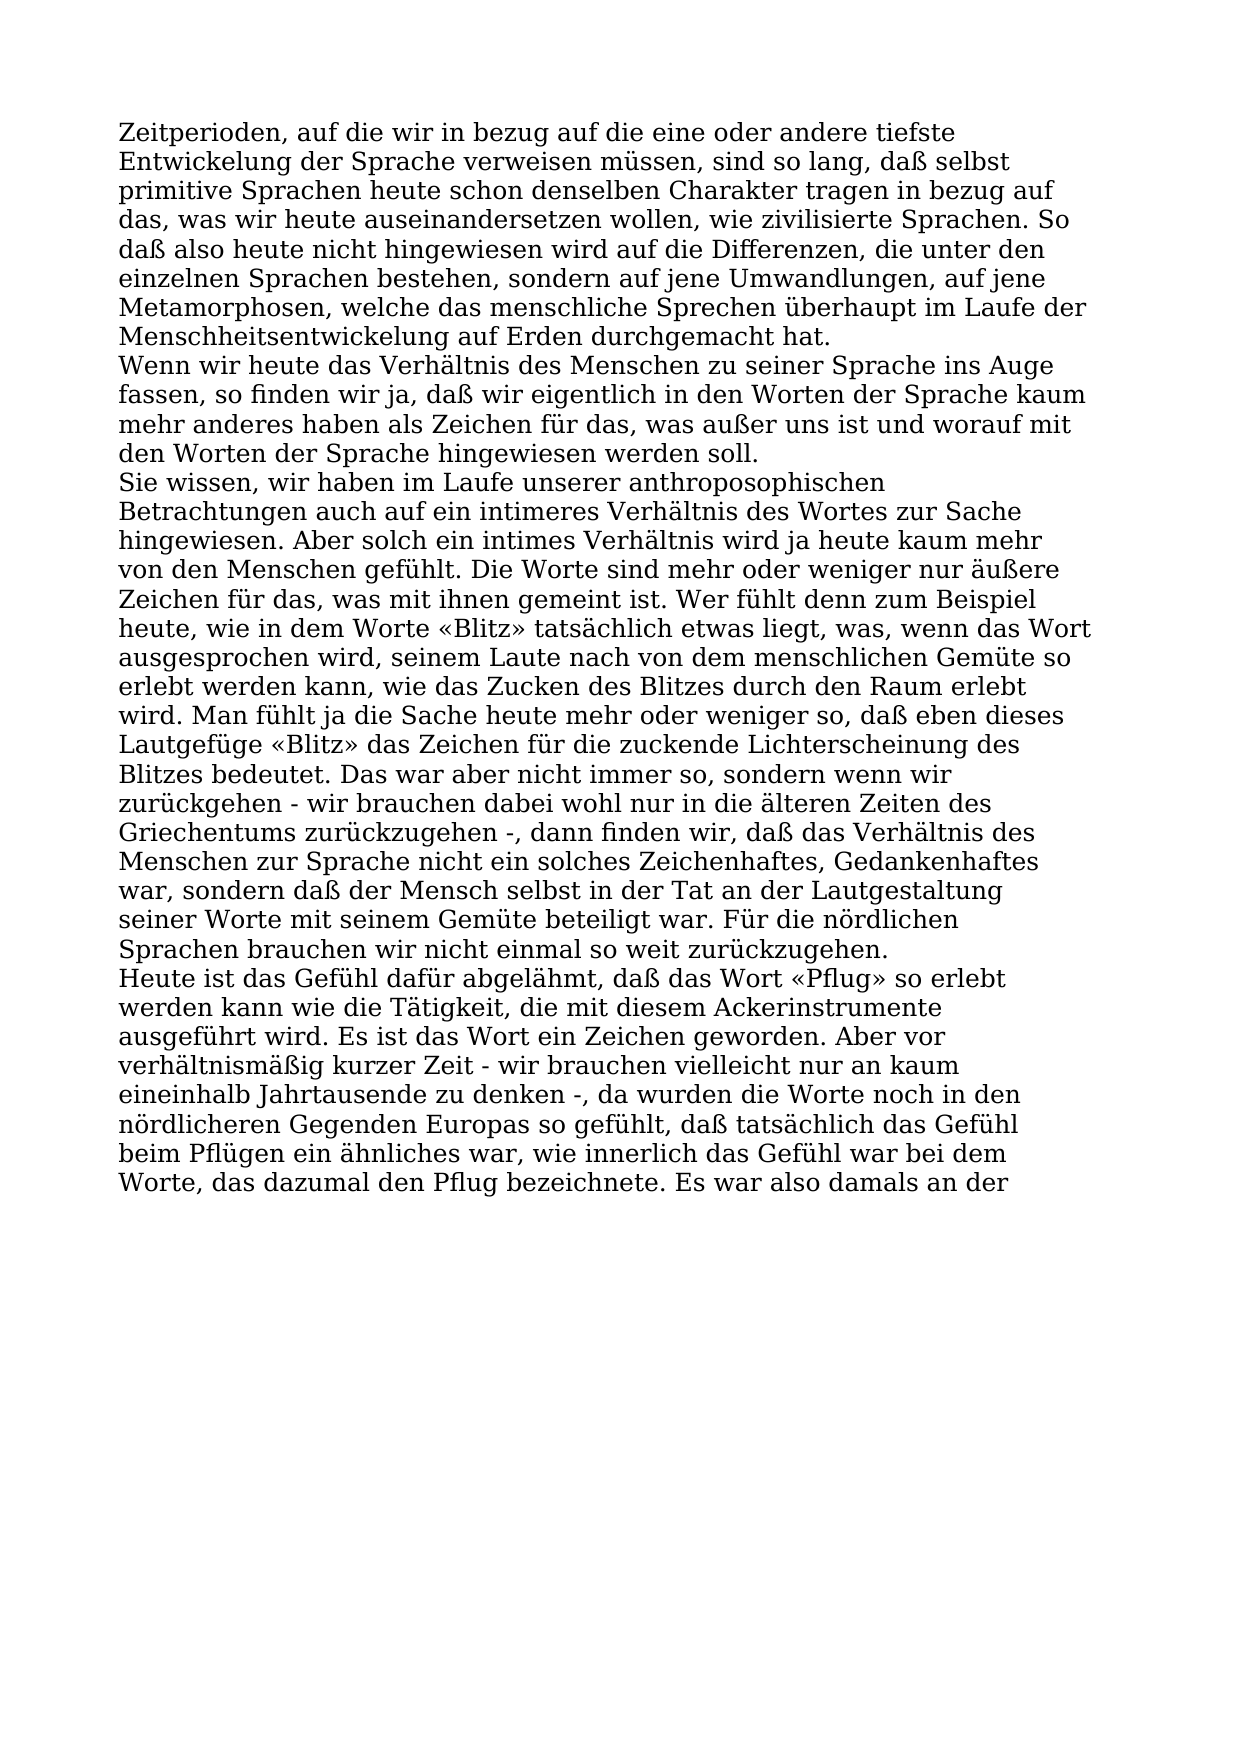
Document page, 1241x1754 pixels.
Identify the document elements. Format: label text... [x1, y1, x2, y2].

text Lautgefüge «Blitz» das Zeichen für die zuckende Lichterscheinung des [118, 731, 1122, 760]
text nördlicheren Gegenden Europas so gefühlt, daß tatsächlich das Gefühl [118, 1110, 1122, 1139]
text verhältnismäßig kurzer Zeit - wir brauchen vielleicht nur an kaum [118, 1051, 1122, 1081]
text heute, wie in dem Worte «Blitz» tatsächlich etwas liegt, was, wenn das Wort [118, 614, 1122, 643]
text erlebt werden kann, wie das Zucken des Blitzes durch den Raum erlebt [118, 672, 1122, 701]
text Heute ist das Gefühl dafür abgelähmt, daß das Wort «Pflug» so erlebt [118, 964, 1122, 993]
text Betrachtungen auch auf ein intimeres Verhältnis des Wortes zur Sache [118, 497, 1122, 526]
text Metamorphosen, welche das menschliche Sprechen überhaupt im Laufe der [118, 293, 1122, 322]
text ausgesprochen wird, seinem Laute nach von dem menschlichen Gemüte so [118, 643, 1122, 672]
text wird. Man fühlt ja die Sache heute mehr oder weniger so, daß eben dieses [118, 701, 1122, 731]
text werden kann wie die Tätigkeit, die mit diesem Ackerinstrumente [118, 993, 1122, 1022]
text fassen, so finden wir ja, daß wir eigentlich in den Worten der Sprache kaum [118, 381, 1122, 410]
text Menschheitsentwickelung auf Erden durchgemacht hat. [118, 322, 1122, 351]
text beim Pflügen ein ähnliches war, wie innerlich das Gefühl war bei dem [118, 1139, 1122, 1168]
text mehr anderes haben als Zeichen für das, was außer uns ist und worauf mit [118, 410, 1122, 439]
text den Worten der Sprache hingewiesen werden soll. [118, 439, 1122, 468]
text einzelnen Sprachen bestehen, sondern auf jene Umwandlungen, auf jene [118, 264, 1122, 293]
text Zeitperioden, auf die wir in bezug auf die eine oder andere tiefste [118, 118, 1122, 147]
text Blitzes bedeutet. Das war aber nicht immer so, sondern wenn wir [118, 760, 1122, 789]
text Wenn wir heute das Verhältnis des Menschen zu seiner Sprache ins Auge [118, 351, 1122, 381]
text primitive Sprachen heute schon denselben Charakter tragen in bezug auf [118, 176, 1122, 206]
text Sie wissen, wir haben im Laufe unserer anthroposophischen [118, 468, 1122, 497]
text Zeichen für das, was mit ihnen gemeint ist. Wer fühlt denn zum Beispiel [118, 585, 1122, 614]
text ausgeführt wird. Es ist das Wort ein Zeichen geworden. Aber vor [118, 1022, 1122, 1051]
text hingewiesen. Aber solch ein intimes Verhältnis wird ja heute kaum mehr [118, 526, 1122, 556]
text Menschen zur Sprache nicht ein solches Zeichenhaftes, Gedankenhaftes [118, 847, 1122, 876]
text Sprachen brauchen wir nicht einmal so weit zurückzugehen. [118, 935, 1122, 964]
text Entwickelung der Sprache verweisen müssen, sind so lang, daß selbst [118, 147, 1122, 176]
text das, was wir heute auseinandersetzen wollen, wie zivilisierte Sprachen. So [118, 206, 1122, 235]
text Griechentums zurückzugehen -, dann finden wir, daß das Verhältnis des [118, 818, 1122, 847]
text seiner Worte mit seinem Gemüte beteiligt war. Für die nördlichen [118, 906, 1122, 935]
text von den Menschen gefühlt. Die Worte sind mehr oder weniger nur äußere [118, 556, 1122, 585]
text Worte, das dazumal den Pflug bezeichnete. Es war also damals an der [118, 1168, 1122, 1197]
text war, sondern daß der Mensch selbst in der Tat an der Lautgestaltung [118, 876, 1122, 906]
text eineinhalb Jahrtausende zu denken -, da wurden die Worte noch in den [118, 1081, 1122, 1110]
text zurückgehen - wir brauchen dabei wohl nur in die älteren Zeiten des [118, 789, 1122, 818]
text daß also heute nicht hingewiesen wird auf die Differenzen, die unter den [118, 235, 1122, 264]
